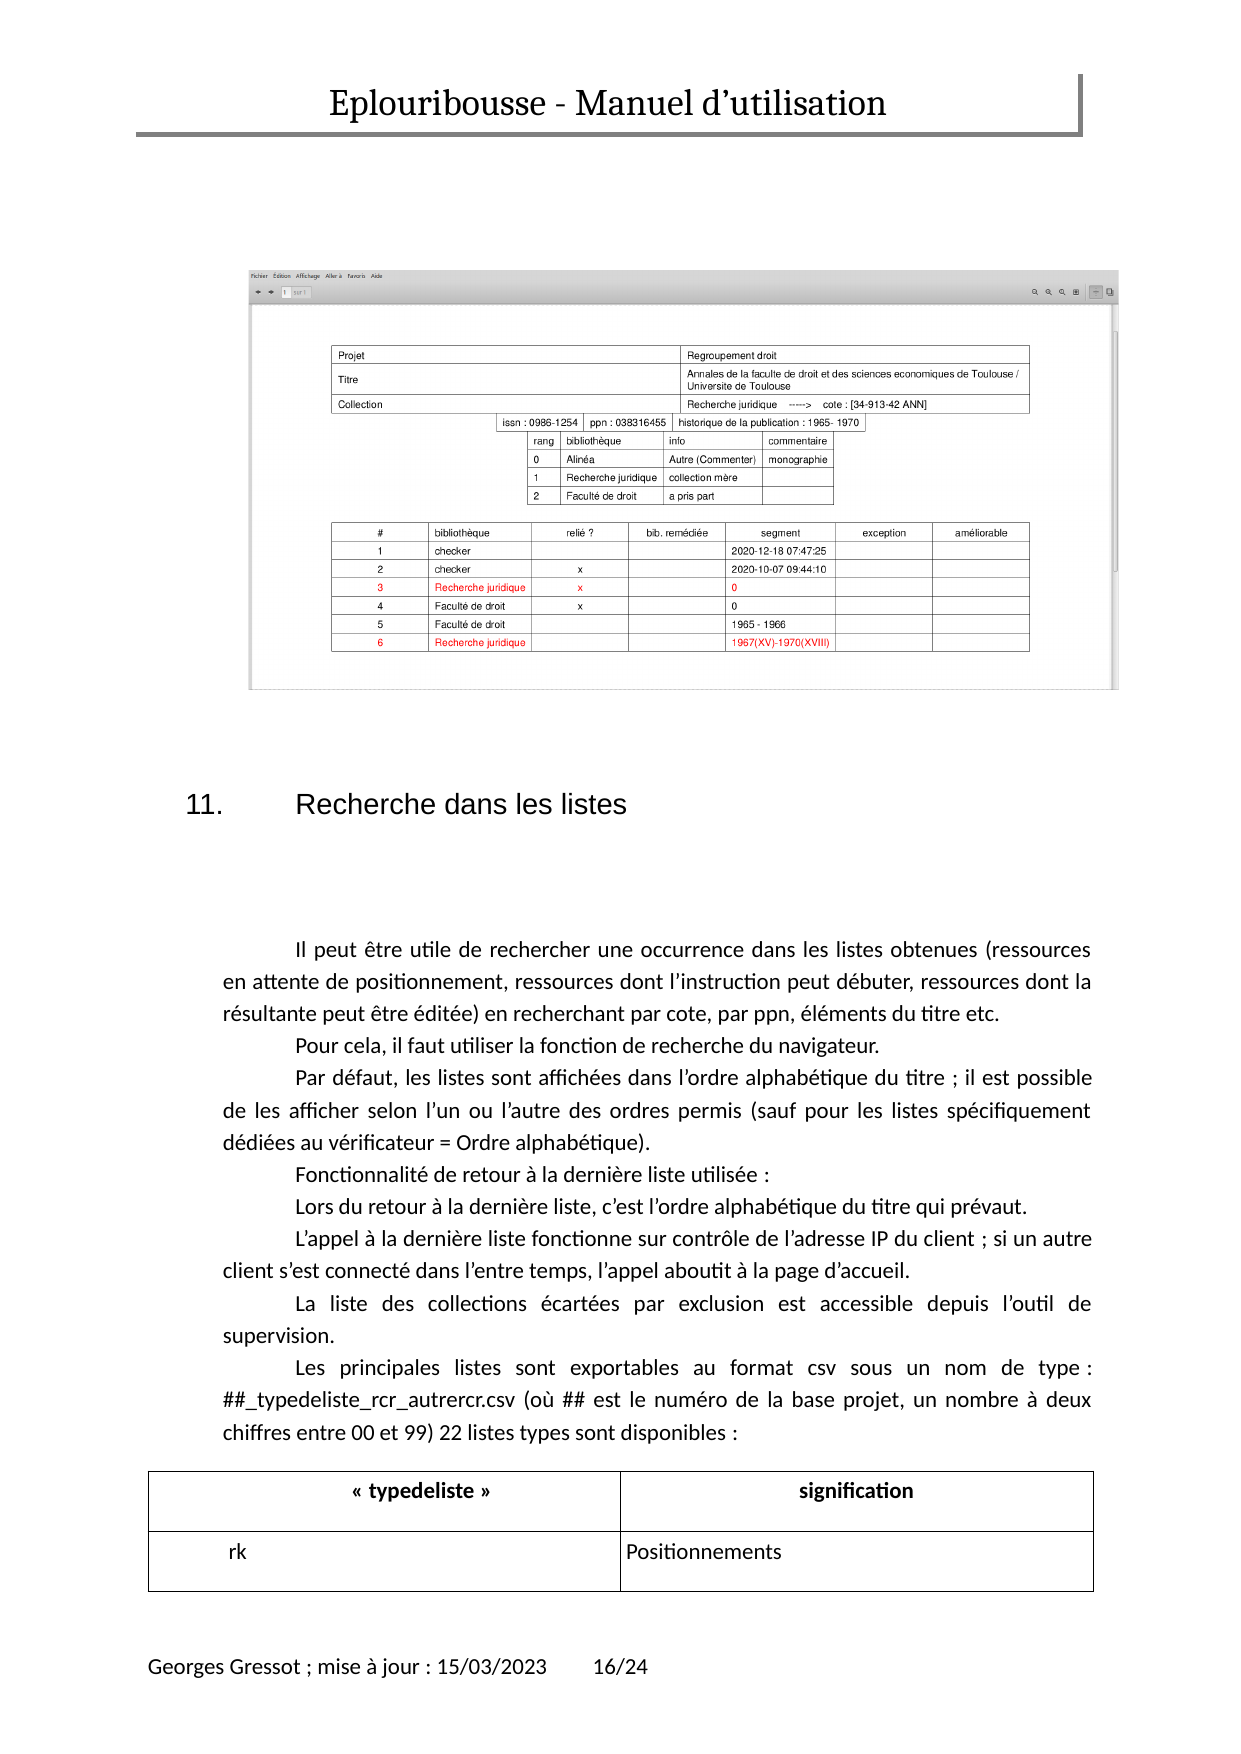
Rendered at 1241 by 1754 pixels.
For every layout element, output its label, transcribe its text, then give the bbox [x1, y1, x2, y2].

table_header « typedeliste » [149, 1472, 620, 1531]
list Les principales listes sont exportables au format csv sous un nom de type : ##_typedeliste_rcr_autrercr.csv (où ## est le numéro de la base projet, un nombre à deux chiffres entre 00 et 99) 22 listes types sont disponibles : [223, 1353, 1093, 1446]
list L’appel à la dernière liste fonctionne sur contrôle de l’adresse IP du client ; si un autre client s’est connecté dans l’entre temps, l’appel aboutit à la page d’accueil. [223, 1224, 1093, 1285]
table_cell Positionnements [621, 1532, 1093, 1591]
list Fonctionnalité de retour à la dernière liste utilisée : [223, 1160, 1093, 1188]
list Pour cela, il faut utiliser la fonction de recherche du navigateur. [223, 1031, 1093, 1059]
table_cell rk [149, 1532, 620, 1591]
list La liste des collections écartées par exclusion est accessible depuis l’outil de supervision. [223, 1289, 1093, 1349]
list Il peut être utile de rechercher une occurrence dans les listes obtenues (ressources en attente de positionnement, ressources dont l’instruction peut débuter, ressources dont la résultante peut être éditée) en recherchant par cote, par ppn, éléments du titre etc. [223, 935, 1093, 1027]
list Lors du retour à la dernière liste, c’est l’ordre alphabétique du titre qui prévaut. [223, 1192, 1093, 1220]
list Par défaut, les listes sont affichées dans l’ordre alphabétique du titre ; il est possible de les afficher selon l’un ou l’autre des ordres permis (sauf pour les listes spécifiquement dédiées au vérificateur = Ordre alphabétique). [223, 1063, 1093, 1156]
picture [248, 270, 1119, 690]
table_header signification [621, 1472, 1093, 1531]
subtitle Recherche dans les listes [185, 787, 1093, 821]
